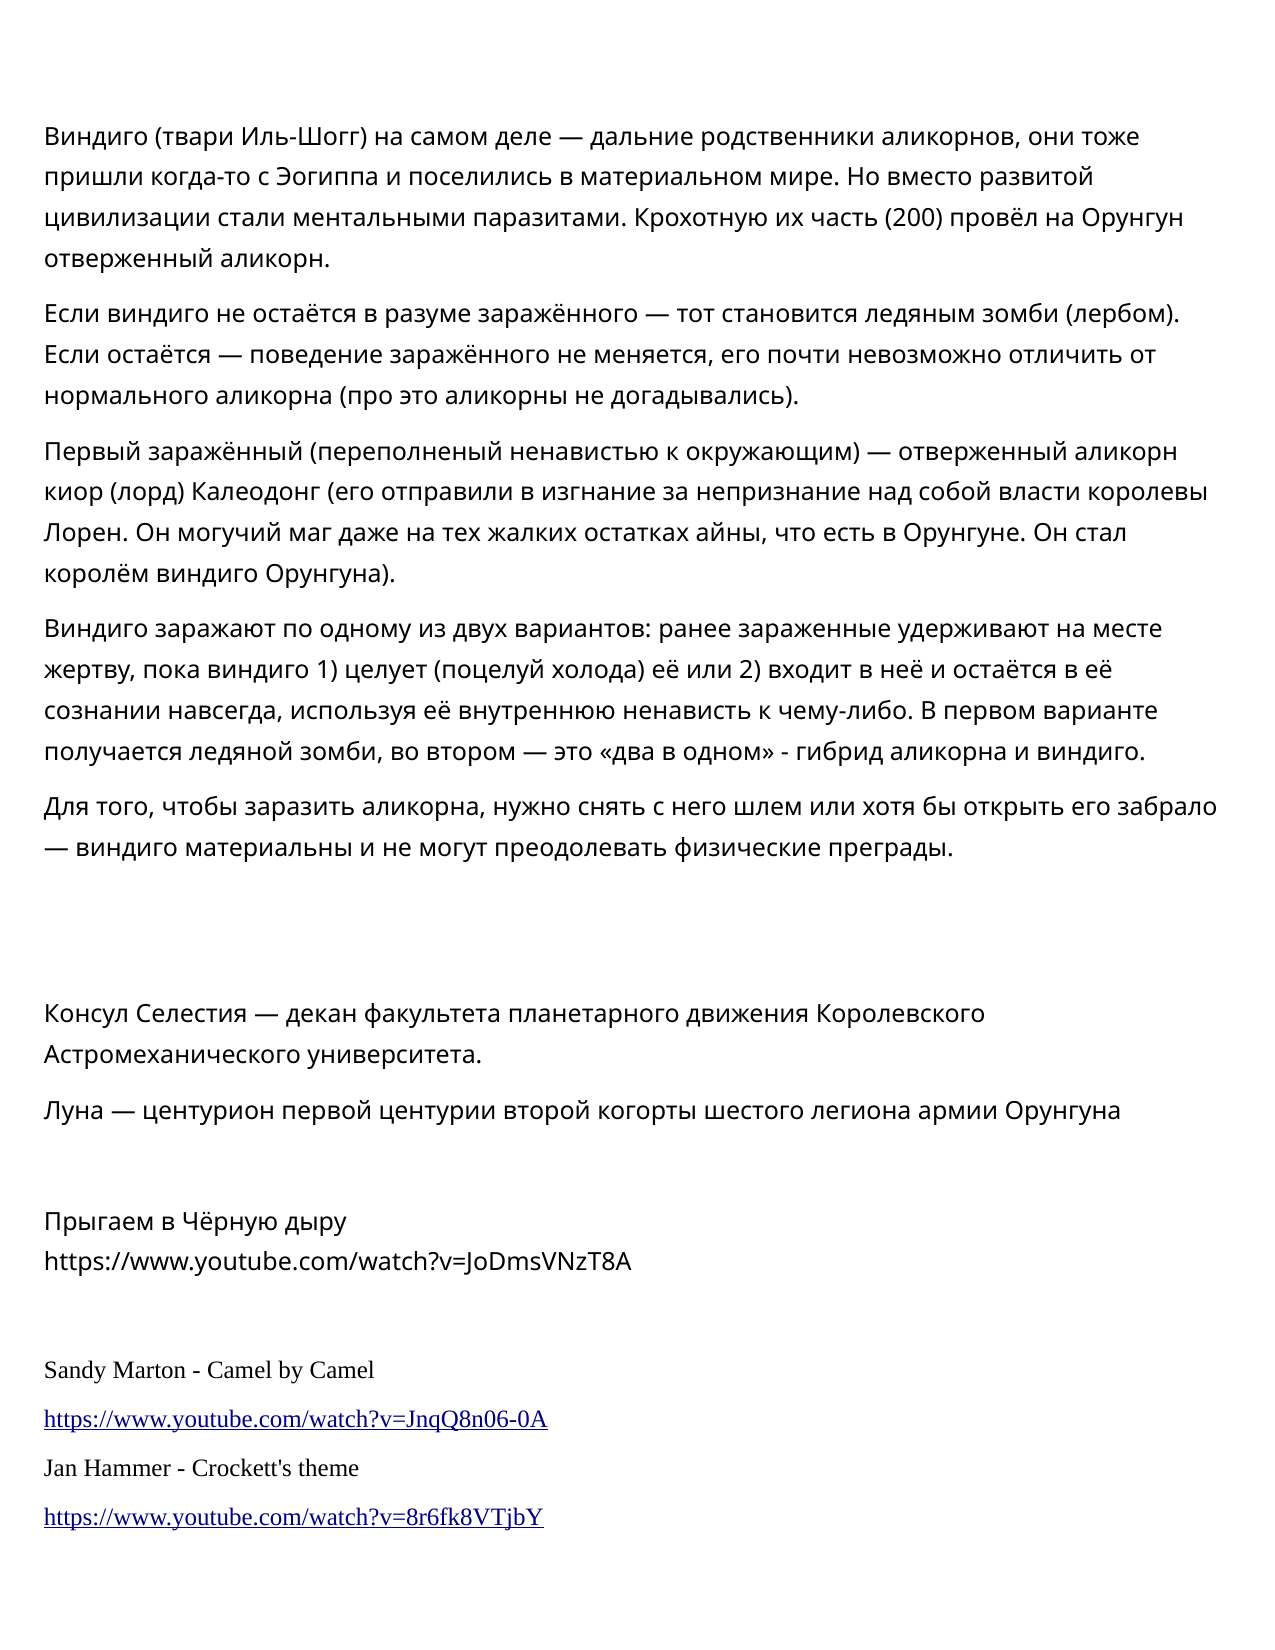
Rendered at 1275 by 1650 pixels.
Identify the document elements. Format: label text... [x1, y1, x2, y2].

text Для того, чтобы заразить аликорна, нужно снять с него шлем или хотя бы открыть его забрало — виндиго материальны и не могут преодолевать физические преграды. [44, 789, 1236, 864]
text Виндиго заражают по одному из двух вариантов: ранее зараженные удерживают на месте жертву, пока виндиго 1) целует (поцелуй холода) её или 2) входит в неё и остаётся в её сознании навсегда, используя её внутреннюю ненависть к чему-либо. В первом варианте получается ледяной зомби, во втором — это «два в одном» - гибрид аликорна и виндиго. [44, 611, 1236, 768]
text Прыгаем в Чёрную дыру https://www.youtube.com/watch?v=JoDmsVNzT8A [44, 1203, 1236, 1278]
text Sandy Marton - Camel by Camel [44, 1355, 1236, 1383]
text Если виндиго не остаётся в разуме заражённого — тот становится ледяным зомби (лербом). Если остаётся — поведение заражённого не меняется, его почти невозможно отличить от нормального аликорна (про это аликорны не догадывались). [44, 296, 1236, 412]
text Консул Селестия — декан факультета планетарного движения Королевского Астромеханического университета. [44, 996, 1236, 1071]
text Первый заражённый (переполненый ненавистью к окружающим) — отверженный аликорн киор (лорд) Калеодонг (его отправили в изгнание за непризнание над собой власти королевы Лорен. Он могучий маг даже на тех жалких остатках айны, что есть в Орунгуне. Он стал королём виндиго Орунгуна). [44, 433, 1236, 590]
text https://www.youtube.com/watch?v=8r6fk8VTjbY [44, 1502, 1236, 1531]
text Jan Hammer - Crockett's theme [44, 1453, 1236, 1482]
text Виндиго (твари Иль-Шогг) на самом деле — дальние родственники аликорнов, они тоже пришли когда-то с Эогиппа и поселились в материальном мире. Но вместо развитой цивилизации стали ментальными паразитами. Крохотную их часть (200) провёл на Орунгун отверженный аликорн. [44, 118, 1236, 275]
text Луна — центурион первой центурии второй когорты шестого легиона армии Орунгуна [44, 1092, 1236, 1126]
text https://www.youtube.com/watch?v=JnqQ8n06-0A [44, 1404, 1236, 1433]
